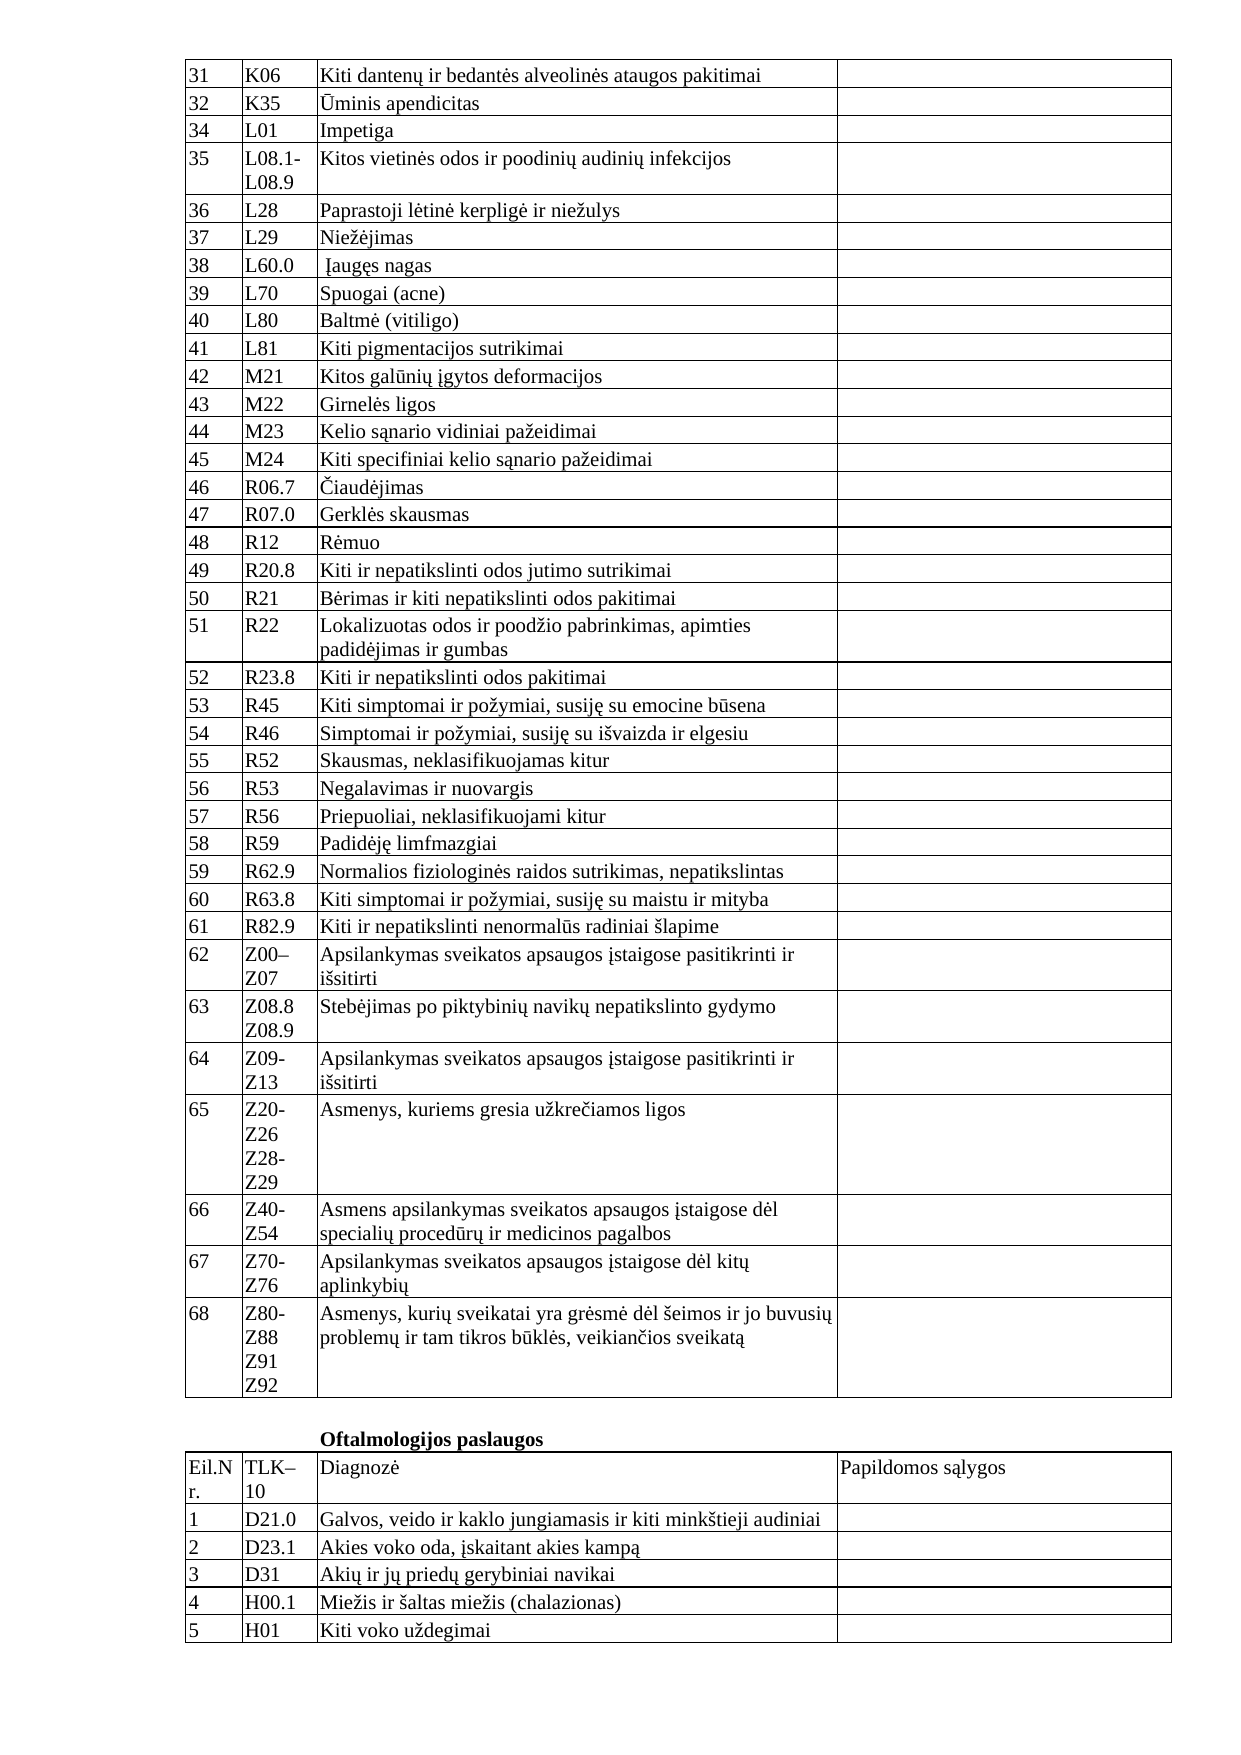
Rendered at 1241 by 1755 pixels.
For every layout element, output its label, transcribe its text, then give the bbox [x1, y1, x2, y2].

table_cell [838, 472, 1171, 499]
table_cell 55 [186, 746, 242, 772]
table_cell [838, 1588, 1171, 1614]
table_cell M21 [243, 361, 317, 388]
table_cell 68 [186, 1298, 242, 1397]
table_cell R52 [243, 746, 317, 772]
table_cell [838, 1504, 1171, 1531]
table_cell [838, 143, 1171, 194]
table_cell Asmens apsilankymas sveikatos apsaugos įstaigose dėl specialių procedūrų ir medicinos pagalbos [318, 1195, 837, 1245]
table_cell [838, 60, 1171, 87]
table_cell Rėmuo [318, 528, 837, 554]
table_cell 49 [186, 555, 242, 582]
table_cell [838, 334, 1171, 360]
table_cell [838, 1532, 1171, 1559]
table_cell K06 [243, 60, 317, 87]
table_cell Miežis ir šaltas miežis (chalazionas) [318, 1588, 837, 1614]
table_cell Kiti simptomai ir požymiai, susiję su maistu ir mityba [318, 884, 837, 911]
table_cell R22 [243, 611, 317, 661]
table_cell Z80-Z88 Z91 Z92 [243, 1298, 317, 1397]
table_cell 57 [186, 801, 242, 828]
table_cell 39 [186, 278, 242, 305]
table_cell [838, 361, 1171, 388]
table_cell [838, 528, 1171, 554]
table_cell Kiti pigmentacijos sutrikimai [318, 334, 837, 360]
table_cell 32 [186, 88, 242, 114]
table_cell [838, 500, 1171, 526]
table_cell Kiti ir nepatikslinti odos pakitimai [318, 663, 837, 689]
table_cell [838, 417, 1171, 443]
table_cell 50 [186, 583, 242, 609]
table_cell [186, 1398, 242, 1425]
table_cell Kiti simptomai ir požymiai, susiję su emocine būsena [318, 690, 837, 717]
table_cell Diagnozė [318, 1453, 837, 1503]
table_cell [838, 801, 1171, 828]
table_cell 31 [186, 60, 242, 87]
table_cell [838, 829, 1171, 855]
table_cell [838, 1298, 1171, 1397]
table_cell [838, 690, 1171, 717]
table_cell TLK–10 [243, 1453, 317, 1503]
table_cell Įaugęs nagas [318, 250, 837, 277]
table_cell [838, 195, 1171, 222]
table_cell R23.8 [243, 663, 317, 689]
table_cell R82.9 [243, 912, 317, 938]
table_cell 37 [186, 223, 242, 249]
table_cell 42 [186, 361, 242, 388]
table_cell H01 [243, 1615, 317, 1642]
table_cell 52 [186, 663, 242, 689]
table_cell [838, 1425, 1171, 1451]
table_cell [838, 912, 1171, 938]
table_cell Papildomos sąlygos [838, 1453, 1171, 1503]
table_cell L81 [243, 334, 317, 360]
table_cell [838, 663, 1171, 689]
table_cell 36 [186, 195, 242, 222]
table_cell 60 [186, 884, 242, 911]
table_cell 64 [186, 1043, 242, 1094]
table_cell [186, 1425, 242, 1451]
table_cell 46 [186, 472, 242, 499]
table_cell Z70-Z76 [243, 1246, 317, 1297]
table_cell 48 [186, 528, 242, 554]
table_cell Asmenys, kurių sveikatai yra grėsmė dėl šeimos ir jo buvusių problemų ir tam tikros būklės, veikiančios sveikatą [318, 1298, 837, 1397]
table_cell Skausmas, neklasifikuojamas kitur [318, 746, 837, 772]
table_cell Spuogai (acne) [318, 278, 837, 305]
table_cell L28 [243, 195, 317, 222]
table_cell R21 [243, 583, 317, 609]
table_cell [838, 306, 1171, 332]
table_cell L08.1-L08.9 [243, 143, 317, 194]
table_cell 63 [186, 991, 242, 1042]
table_cell 41 [186, 334, 242, 360]
table_cell Kiti specifiniai kelio sąnario pažeidimai [318, 444, 837, 471]
table_cell [838, 884, 1171, 911]
table_cell Z00– Z07 [243, 940, 317, 990]
table_cell 2 [186, 1532, 242, 1559]
table_cell L29 [243, 223, 317, 249]
table_cell Baltmė (vitiligo) [318, 306, 837, 332]
table_cell [317, 1398, 837, 1425]
table_cell R20.8 [243, 555, 317, 582]
table_cell Normalios fiziologinės raidos sutrikimas, nepatikslintas [318, 856, 837, 883]
table_cell 44 [186, 417, 242, 443]
table_cell Apsilankymas sveikatos apsaugos įstaigose dėl kitų aplinkybių [318, 1246, 837, 1297]
table_cell [838, 1043, 1171, 1094]
table_cell 47 [186, 500, 242, 526]
table_cell Kiti ir nepatikslinti nenormalūs radiniai šlapime [318, 912, 837, 938]
table_cell L60.0 [243, 250, 317, 277]
table_cell [838, 1615, 1171, 1642]
table_cell R45 [243, 690, 317, 717]
table_cell [242, 1398, 317, 1425]
table_cell 66 [186, 1195, 242, 1245]
table_cell 1 [186, 1504, 242, 1531]
table_cell 53 [186, 690, 242, 717]
table_cell Z20-Z26 Z28-Z29 [243, 1095, 317, 1194]
table_cell 35 [186, 143, 242, 194]
table_cell Galvos, veido ir kaklo jungiamasis ir kiti minkštieji audiniai [318, 1504, 837, 1531]
table_cell Apsilankymas sveikatos apsaugos įstaigose pasitikrinti ir išsitirti [318, 1043, 837, 1094]
table_cell Čiaudėjimas [318, 472, 837, 499]
table_cell Negalavimas ir nuovargis [318, 773, 837, 800]
table_cell [838, 746, 1171, 772]
table_cell L01 [243, 116, 317, 142]
table_cell 61 [186, 912, 242, 938]
table_cell 56 [186, 773, 242, 800]
table_cell [838, 116, 1171, 142]
table_cell 3 [186, 1560, 242, 1586]
table_cell [838, 773, 1171, 800]
table_cell [838, 991, 1171, 1042]
table_cell [838, 555, 1171, 582]
table_cell M23 [243, 417, 317, 443]
table_cell Oftalmologijos paslaugos [317, 1425, 837, 1451]
table_cell [838, 88, 1171, 114]
table_cell Lokalizuotas odos ir poodžio pabrinkimas, apimties padidėjimas ir gumbas [318, 611, 837, 661]
table_cell Eil.Nr. [186, 1453, 242, 1503]
table_cell R59 [243, 829, 317, 855]
table_cell [838, 1398, 1171, 1425]
table_cell Simptomai ir požymiai, susiję su išvaizda ir elgesiu [318, 718, 837, 744]
table_cell Z09-Z13 [243, 1043, 317, 1094]
table_cell R56 [243, 801, 317, 828]
table_cell [838, 278, 1171, 305]
table_cell Stebėjimas po piktybinių navikų nepatikslinto gydymo [318, 991, 837, 1042]
table_cell 51 [186, 611, 242, 661]
table_cell M22 [243, 389, 317, 416]
table_cell 59 [186, 856, 242, 883]
table_cell D31 [243, 1560, 317, 1586]
table_cell 38 [186, 250, 242, 277]
table_cell [838, 223, 1171, 249]
table_cell Gerklės skausmas [318, 500, 837, 526]
table_cell 45 [186, 444, 242, 471]
table_cell Girnelės ligos [318, 389, 837, 416]
table_cell Z40-Z54 [243, 1195, 317, 1245]
table_cell 40 [186, 306, 242, 332]
table_cell 43 [186, 389, 242, 416]
table_cell Kitos galūnių įgytos deformacijos [318, 361, 837, 388]
table_cell H00.1 [243, 1588, 317, 1614]
table_cell [838, 940, 1171, 990]
table_cell [838, 611, 1171, 661]
table_cell Apsilankymas sveikatos apsaugos įstaigose pasitikrinti ir išsitirti [318, 940, 837, 990]
table_cell D23.1 [243, 1532, 317, 1559]
table_cell Akių ir jų priedų gerybiniai navikai [318, 1560, 837, 1586]
table_cell [838, 389, 1171, 416]
table_cell Z08.8 Z08.9 [243, 991, 317, 1042]
table_cell [838, 1560, 1171, 1586]
table_cell 4 [186, 1588, 242, 1614]
table_cell Asmenys, kuriems gresia užkrečiamos ligos [318, 1095, 837, 1194]
table_cell [838, 583, 1171, 609]
table_cell [838, 718, 1171, 744]
table_cell [838, 1246, 1171, 1297]
table_cell D21.0 [243, 1504, 317, 1531]
table_cell 34 [186, 116, 242, 142]
table_cell R07.0 [243, 500, 317, 526]
table_cell Paprastoji lėtinė kerpligė ir niežulys [318, 195, 837, 222]
table_cell Bėrimas ir kiti nepatikslinti odos pakitimai [318, 583, 837, 609]
table_cell 5 [186, 1615, 242, 1642]
table_cell [838, 250, 1171, 277]
table_cell 67 [186, 1246, 242, 1297]
table_cell Akies voko oda, įskaitant akies kampą [318, 1532, 837, 1559]
table_cell 58 [186, 829, 242, 855]
table_cell Kiti dantenų ir bedantės alveolinės ataugos pakitimai [318, 60, 837, 87]
table_cell Kiti voko uždegimai [318, 1615, 837, 1642]
table_cell Priepuoliai, neklasifikuojami kitur [318, 801, 837, 828]
table_cell [838, 1095, 1171, 1194]
table_cell 54 [186, 718, 242, 744]
table_cell R46 [243, 718, 317, 744]
table_cell Impetiga [318, 116, 837, 142]
table_cell 62 [186, 940, 242, 990]
table_cell L80 [243, 306, 317, 332]
table_cell Niežėjimas [318, 223, 837, 249]
table_cell Kiti ir nepatikslinti odos jutimo sutrikimai [318, 555, 837, 582]
table_cell Kitos vietinės odos ir poodinių audinių infekcijos [318, 143, 837, 194]
table_cell Padidėję limfmazgiai [318, 829, 837, 855]
table_cell [242, 1425, 317, 1451]
table_cell R62.9 [243, 856, 317, 883]
table_cell M24 [243, 444, 317, 471]
table_cell R12 [243, 528, 317, 554]
table_cell [838, 1195, 1171, 1245]
table_cell K35 [243, 88, 317, 114]
table_cell [838, 856, 1171, 883]
table_cell R63.8 [243, 884, 317, 911]
table_cell R53 [243, 773, 317, 800]
table_cell L70 [243, 278, 317, 305]
table_cell R06.7 [243, 472, 317, 499]
table_cell Kelio sąnario vidiniai pažeidimai [318, 417, 837, 443]
table_cell [838, 444, 1171, 471]
table_cell 65 [186, 1095, 242, 1194]
table_cell Ūminis apendicitas [318, 88, 837, 114]
